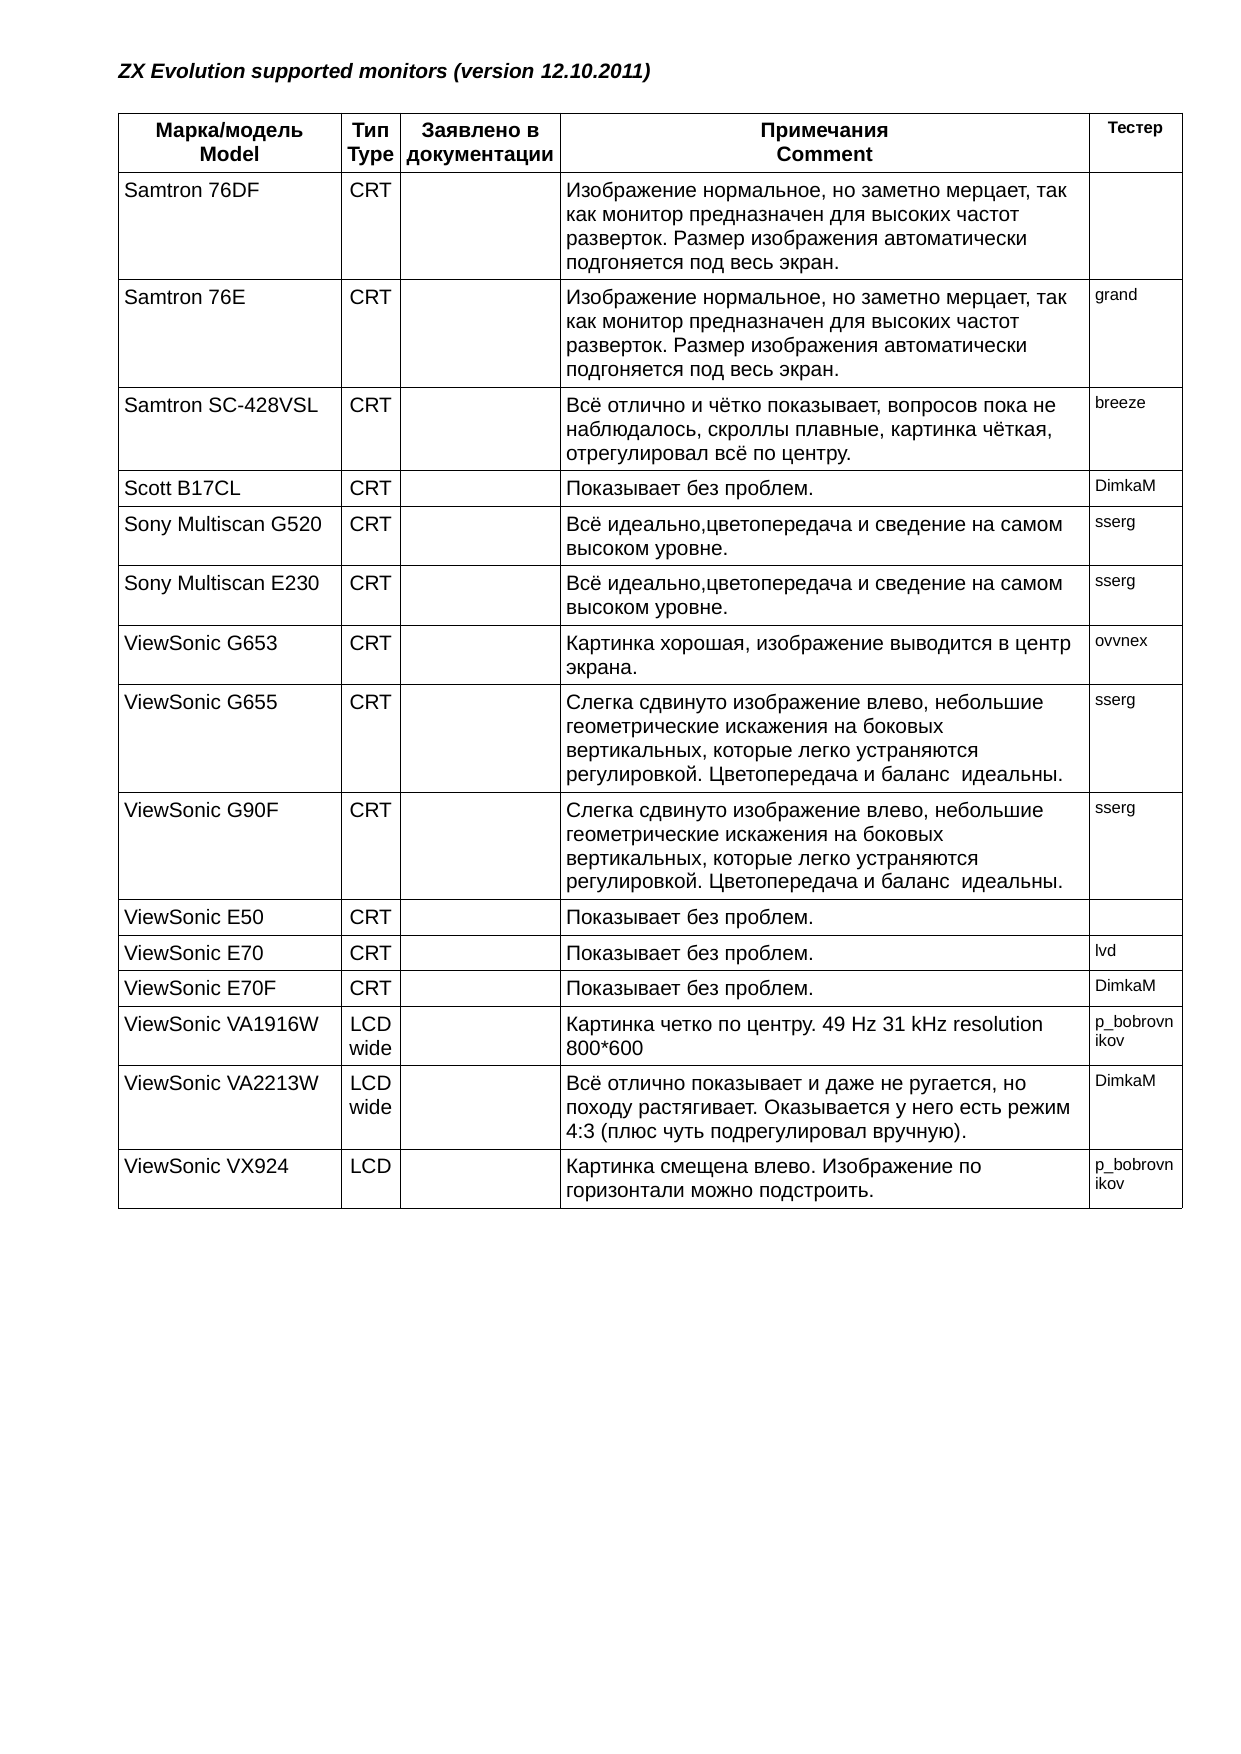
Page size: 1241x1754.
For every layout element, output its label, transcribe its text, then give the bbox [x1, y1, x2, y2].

table_cell breeze [1090, 388, 1182, 470]
table_cell ovvnex [1090, 626, 1182, 684]
table_cell Картинка хорошая, изображение выводится в центр экрана. [561, 626, 1089, 684]
table_cell sserg [1090, 685, 1182, 792]
table_cell Sony Multiscan G520 [119, 507, 341, 565]
table_cell CRT [342, 507, 400, 565]
table_cell Scott B17CL [119, 471, 341, 506]
table_cell [1090, 173, 1182, 279]
table_cell CRT [342, 173, 400, 279]
table_header Примечания Comment [561, 114, 1089, 172]
table_cell grand [1090, 280, 1182, 387]
table_cell Всё отлично и чётко показывает, вопросов пока не наблюдалось, скроллы плавные, картинка чёткая, отрегулировал всё по центру. [561, 388, 1089, 470]
table_header Заявлено в документации [401, 114, 560, 172]
table_cell [401, 685, 560, 792]
table_cell LCD wide [342, 1066, 400, 1148]
table_cell [401, 388, 560, 470]
table_cell DimkaM [1090, 971, 1182, 1006]
table_cell DimkaM [1090, 471, 1182, 506]
table_cell [401, 566, 560, 625]
table_cell Показывает без проблем. [561, 971, 1089, 1006]
table_cell Показывает без проблем. [561, 936, 1089, 970]
table_cell ViewSonic VA2213W [119, 1066, 341, 1148]
table_cell Всё идеально,цветопередача и сведение на самом высоком уровне. [561, 507, 1089, 565]
table_cell sserg [1090, 793, 1182, 899]
table_cell p_bobrovnikov [1090, 1007, 1182, 1065]
table_cell sserg [1090, 566, 1182, 625]
table_cell LCD [342, 1150, 400, 1208]
table_cell CRT [342, 793, 400, 899]
table_cell CRT [342, 626, 400, 684]
table_cell Слегка сдвинуто изображение влево, небольшие геометрические искажения на боковых вертикальных, которые легко устраняются регулировкой. Цветопередача и баланс идеальны. [561, 793, 1089, 899]
table_cell [401, 971, 560, 1006]
table_cell [401, 507, 560, 565]
table_header Тестер [1090, 114, 1182, 172]
table_cell ViewSonic G90F [119, 793, 341, 899]
table_cell sserg [1090, 507, 1182, 565]
table_cell Всё отлично показывает и даже не ругается, но походу растягивает. Оказывается у него есть режим 4:3 (плюс чуть подрегулировал вручную). [561, 1066, 1089, 1148]
table_cell ViewSonic VA1916W [119, 1007, 341, 1065]
table_cell [401, 900, 560, 934]
table_header Марка/модель Model [119, 114, 341, 172]
table_cell CRT [342, 971, 400, 1006]
table_cell [401, 936, 560, 970]
table_cell [401, 471, 560, 506]
table_cell [401, 1007, 560, 1065]
table_cell CRT [342, 471, 400, 506]
table_header Тип Type [342, 114, 400, 172]
table_cell ViewSonic E70F [119, 971, 341, 1006]
table_cell ViewSonic G655 [119, 685, 341, 792]
table_cell Samtron 76E [119, 280, 341, 387]
table_cell [1090, 900, 1182, 934]
table_cell Изображение нормальное, но заметно мерцает, так как монитор предназначен для высоких частот разверток. Размер изображения автоматически подгоняется под весь экран. [561, 280, 1089, 387]
table_cell ViewSonic E70 [119, 936, 341, 970]
table_cell [401, 280, 560, 387]
table_cell Samtron 76DF [119, 173, 341, 279]
table_cell ViewSonic E50 [119, 900, 341, 934]
table_cell Sony Multiscan E230 [119, 566, 341, 625]
table_cell Картинка четко по центру. 49 Hz 31 kHz resolution 800*600 [561, 1007, 1089, 1065]
table_cell DimkaM [1090, 1066, 1182, 1148]
table_cell Samtron SC-428VSL [119, 388, 341, 470]
table_cell Всё идеально,цветопередача и сведение на самом высоком уровне. [561, 566, 1089, 625]
table_cell ViewSonic VX924 [119, 1150, 341, 1208]
table_cell CRT [342, 900, 400, 934]
table_cell [401, 1150, 560, 1208]
table_cell [401, 1066, 560, 1148]
table_cell lvd [1090, 936, 1182, 970]
table_cell Показывает без проблем. [561, 471, 1089, 506]
table_cell CRT [342, 566, 400, 625]
table_cell p_bobrovnikov [1090, 1150, 1182, 1208]
table_cell Слегка сдвинуто изображение влево, небольшие геометрические искажения на боковых вертикальных, которые легко устраняются регулировкой. Цветопередача и баланс идеальны. [561, 685, 1089, 792]
table_cell [401, 626, 560, 684]
table_cell Изображение нормальное, но заметно мерцает, так как монитор предназначен для высоких частот разверток. Размер изображения автоматически подгоняется под весь экран. [561, 173, 1089, 279]
table_cell CRT [342, 388, 400, 470]
table_cell Показывает без проблем. [561, 900, 1089, 934]
table_cell CRT [342, 685, 400, 792]
table_cell LCD wide [342, 1007, 400, 1065]
table_cell ViewSonic G653 [119, 626, 341, 684]
table_cell [401, 793, 560, 899]
table_cell CRT [342, 936, 400, 970]
table_cell CRT [342, 280, 400, 387]
table_cell Картинка смещена влево. Изображение по горизонтали можно подстроить. [561, 1150, 1089, 1208]
table_cell [401, 173, 560, 279]
